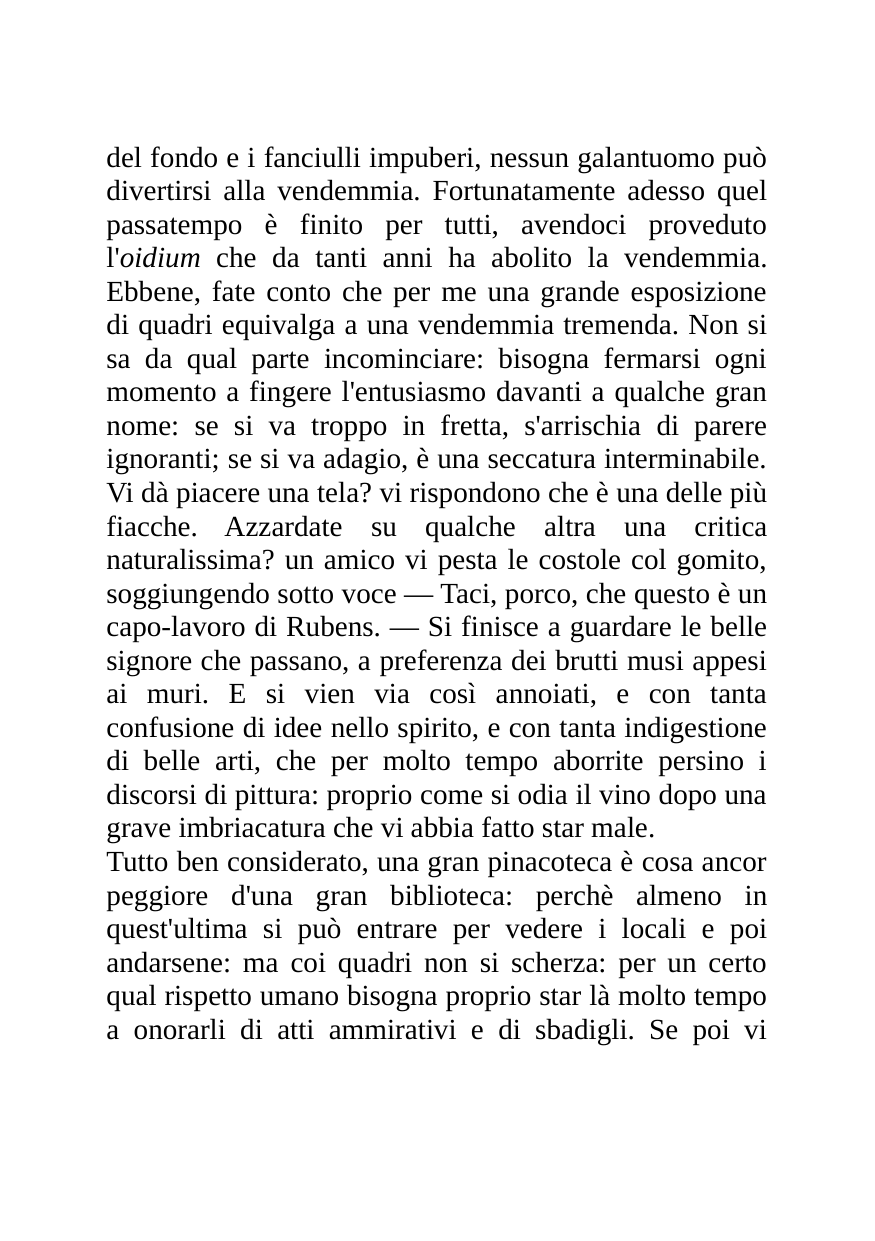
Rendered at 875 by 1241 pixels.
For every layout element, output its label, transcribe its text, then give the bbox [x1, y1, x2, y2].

text del fondo e i fanciulli impuberi, nessun galantuomo può divertirsi alla vendemmia. Fortunatamente adesso quel passatempo è finito per tutti, avendoci proveduto l'oidium che da tanti anni ha abolito la vendemmia. Ebbene, fate conto che per me una grande esposizione di quadri equivalga a una vendemmia tremenda. Non si sa da qual parte incominciare: bisogna fermarsi ogni momento a fingere l'entusiasmo davanti a qualche gran nome: se si va troppo in fretta, s'arrischia di parere ignoranti; se si va adagio, è una seccatura interminabile. Vi dà piacere una tela? vi rispondono che è una delle più fiacche. Azzardate su qualche altra una critica naturalissima? un amico vi pesta le costole col gomito, soggiungendo sotto voce ― Taci, porco, che questo è un capo-lavoro di Rubens. ― Si finisce a guardare le belle signore che passano, a preferenza dei brutti musi appesi ai muri. E si vien via così annoiati, e con tanta confusione di idee nello spirito, e con tanta indigestione di belle arti, che per molto tempo aborrite persino i discorsi di pittura: proprio come si odia il vino dopo una grave imbriacatura che vi abbia fatto star male. [106, 140, 768, 844]
text Tutto ben considerato, una gran pinacoteca è cosa ancor peggiore d'una gran biblioteca: perchè almeno in quest'ultima si può entrare per vedere i locali e poi andarsene: ma coi quadri non si scherza: per un certo qual rispetto umano bisogna proprio star là molto tempo a onorarli di atti ammirativi e di sbadigli. Se poi vi [106, 844, 768, 1045]
